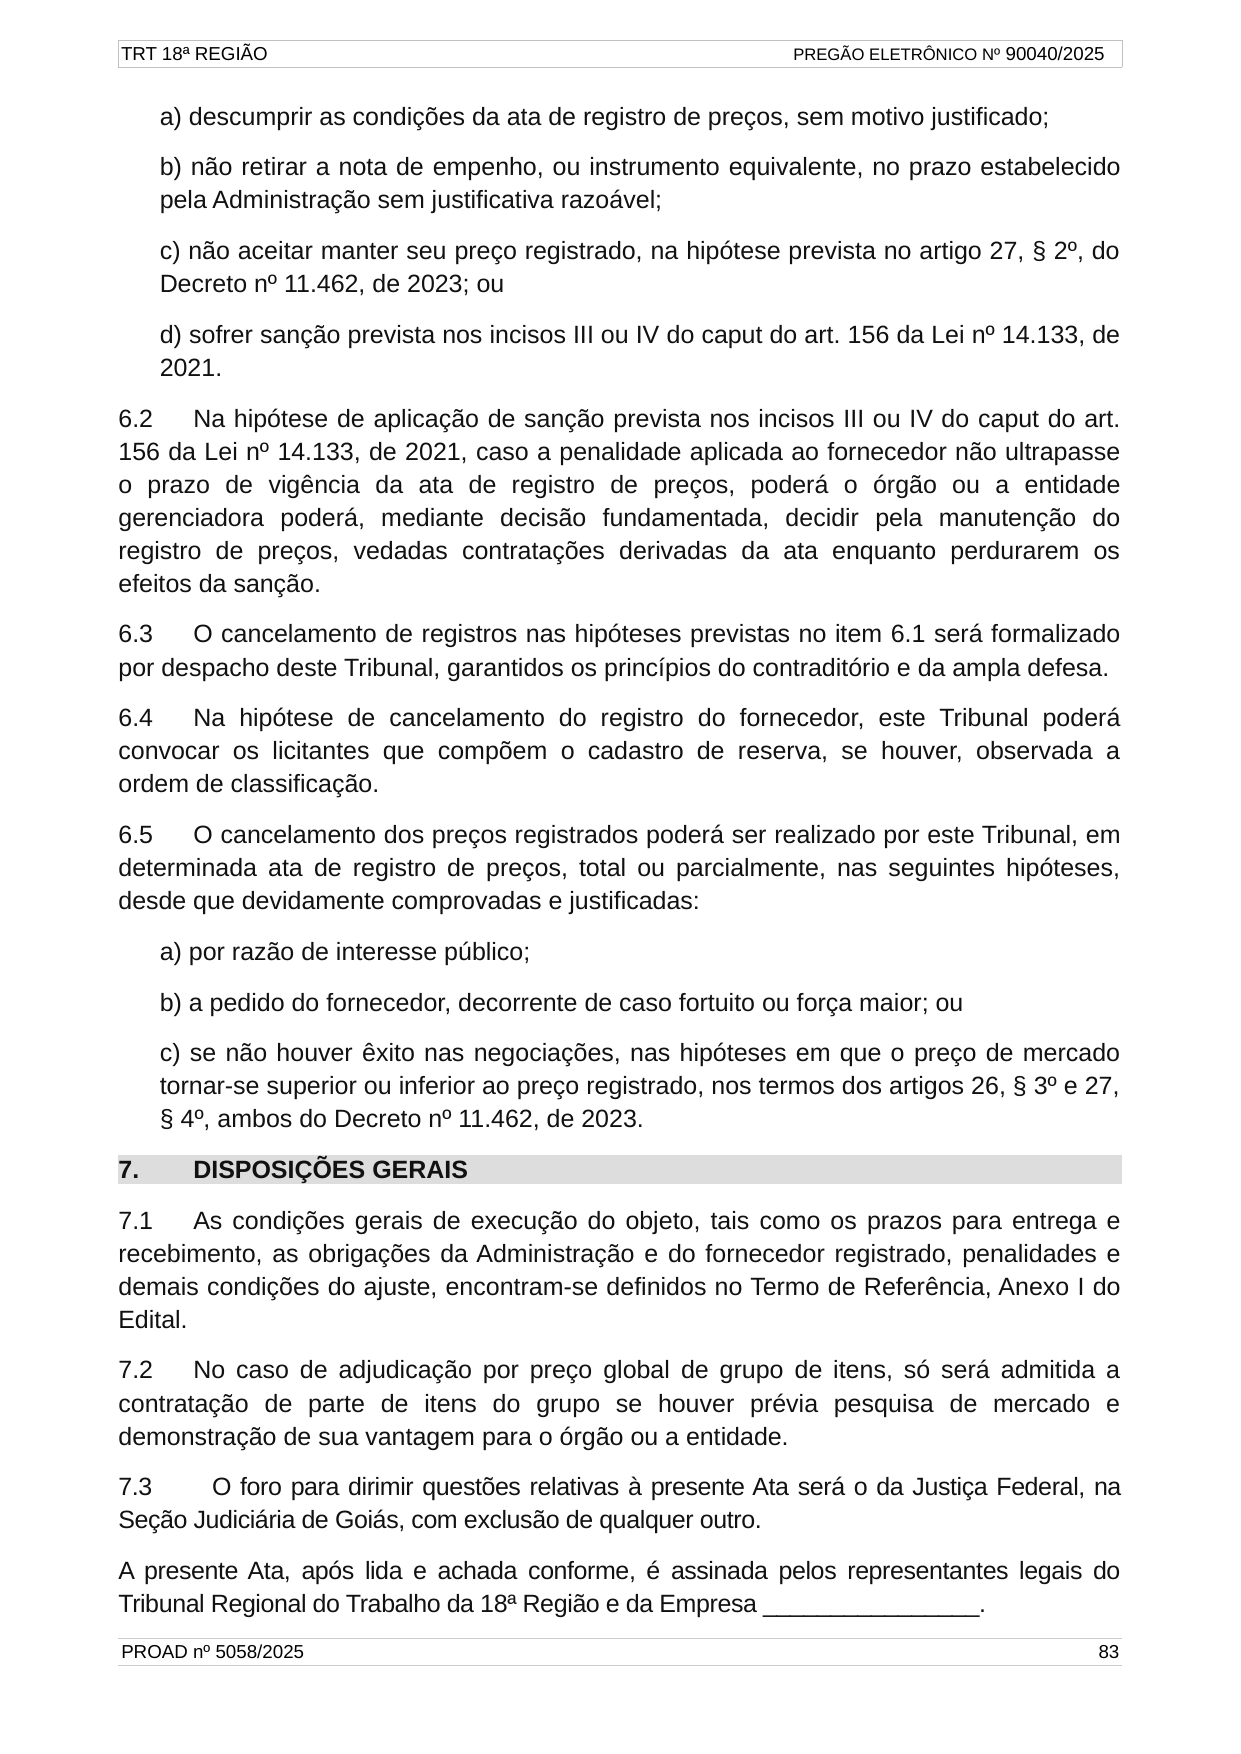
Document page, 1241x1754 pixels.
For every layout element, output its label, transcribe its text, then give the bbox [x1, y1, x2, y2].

list 6.2 Na hipótese de aplicação de sanção prevista nos incisos III ou IV do caput do art. 156 da Lei nº 14.133, de 2021, caso a penalidade aplicada ao fornecedor não ultrapasse o prazo de vigência da ata de registro de preços, poderá o órgão ou a entidade gerenciadora poderá, mediante decisão fundamentada, decidir pela manutenção do registro de preços, vedadas contratações derivadas da ata enquanto perdurarem os efeitos da sanção. [118, 404, 1122, 597]
list d) sofrer sanção prevista nos incisos III ou IV do caput do art. 156 da Lei nº 14.133, de 2021. [159, 320, 1122, 382]
list b) a pedido do fornecedor, decorrente de caso fortuito ou força maior; ou [159, 987, 1122, 1016]
list c) não aceitar manter seu preço registrado, na hipótese prevista no artigo 27, § 2º, do Decreto nº 11.462, de 2023; ou [159, 236, 1122, 298]
text 7.3 O foro para dirimir questões relativas à presente Ata será o da Justiça Federal, na Seção Judiciária de Goiás, com exclusão de qualquer outro. [118, 1472, 1122, 1534]
list 7.1 As condições gerais de execução do objeto, tais como os prazos para entrega e recebimento, as obrigações da Administração e do fornecedor registrado, penalidades e demais condições do ajuste, encontram-se definidos no Termo de Referência, Anexo I do Edital. [118, 1206, 1122, 1333]
list a) descumprir as condições da ata de registro de preços, sem motivo justificado; [159, 102, 1122, 130]
text A presente Ata, após lida e achada conforme, é assinada pelos representantes legais do Tribunal Regional do Trabalho da 18ª Região e da Empresa ________________. [118, 1556, 1122, 1618]
list 7. DISPOSIÇÕES GERAIS [118, 1155, 1122, 1184]
list 6.5 O cancelamento dos preços registrados poderá ser realizado por este Tribunal, em determinada ata de registro de preços, total ou parcialmente, nas seguintes hipóteses, desde que devidamente comprovadas e justificadas: [118, 820, 1122, 915]
list c) se não houver êxito nas negociações, nas hipóteses em que o preço de mercado tornar-se superior ou inferior ao preço registrado, nos termos dos artigos 26, § 3º e 27, § 4º, ambos do Decreto nº 11.462, de 2023. [159, 1038, 1122, 1133]
list b) não retirar a nota de empenho, ou instrumento equivalente, no prazo estabelecido pela Administração sem justificativa razoável; [159, 152, 1122, 214]
list 7.2 No caso de adjudicação por preço global de grupo de itens, só será admitida a contratação de parte de itens do grupo se houver prévia pesquisa de mercado e demonstração de sua vantagem para o órgão ou a entidade. [118, 1356, 1122, 1450]
list 6.4 Na hipótese de cancelamento do registro do fornecedor, este Tribunal poderá convocar os licitantes que compõem o cadastro de reserva, se houver, observada a ordem de classificação. [118, 703, 1122, 798]
list a) por razão de interesse público; [159, 937, 1122, 966]
list 6.3 O cancelamento de registros nas hipóteses previstas no item 6.1 será formalizado por despacho deste Tribunal, garantidos os princípios do contraditório e da ampla defesa. [118, 619, 1122, 681]
